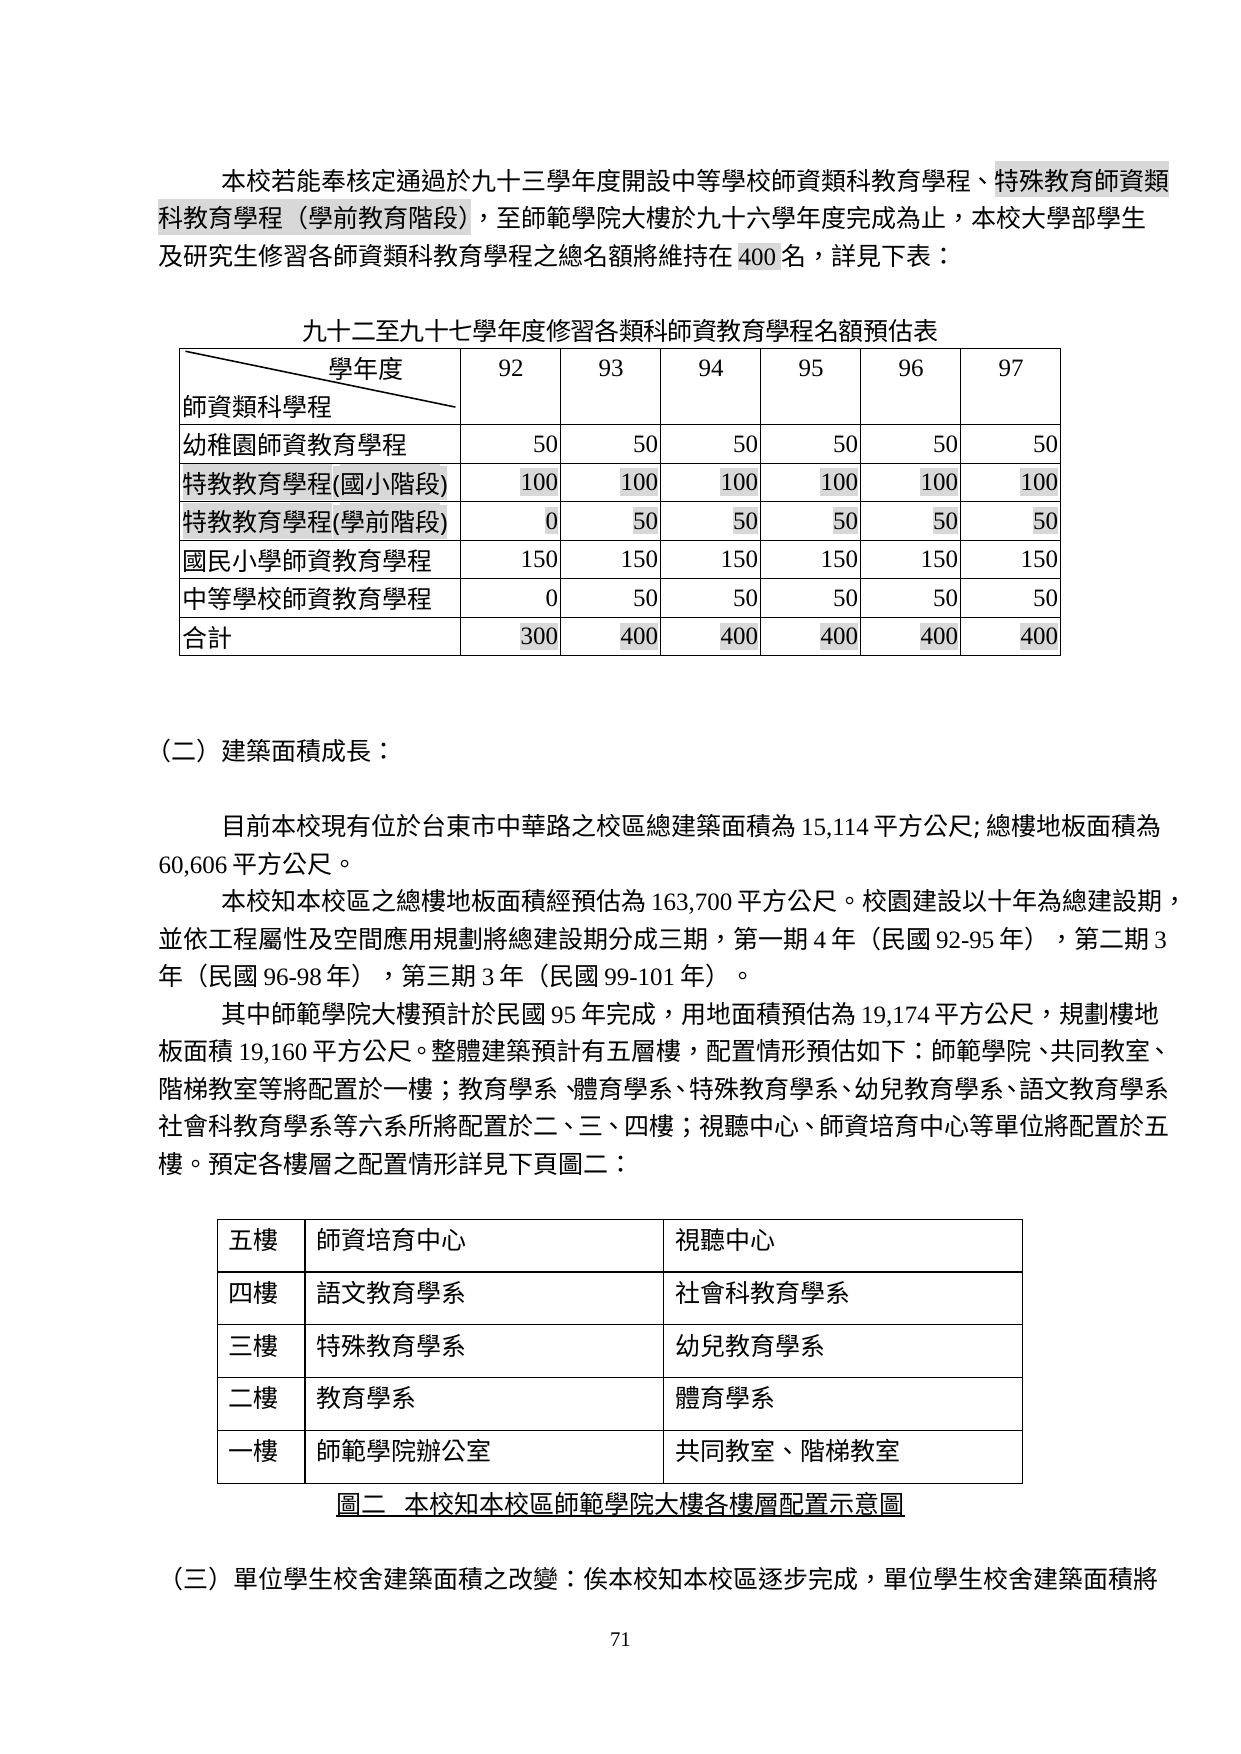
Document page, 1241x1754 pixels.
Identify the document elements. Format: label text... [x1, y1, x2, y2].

table_cell 幼稚園師資教育學程 [180, 425, 460, 462]
text 圖二 本校知本校區師範學院大樓各樓層配置示意圖 [71, 1484, 1169, 1521]
table_cell 共同教室、階梯教室 [664, 1431, 1022, 1483]
table_cell 50 [861, 425, 960, 462]
table_header 學年度 師資類科學程 [180, 349, 460, 424]
table_cell 100 [561, 464, 660, 501]
table_cell 幼兒教育學系 [664, 1325, 1022, 1377]
text （二）建築面積成長： [146, 731, 1169, 769]
table_cell 400 [561, 618, 660, 655]
table_cell 一樓 [218, 1431, 304, 1483]
table_cell 150 [761, 541, 860, 578]
table_cell 社會科教育學系 [664, 1273, 1022, 1324]
table_header 97 [961, 349, 1060, 424]
table_cell 中等學校師資教育學程 [180, 579, 460, 617]
table_header 95 [761, 349, 860, 424]
table_cell 50 [661, 502, 760, 539]
table_cell 400 [961, 618, 1060, 655]
table_cell 50 [961, 425, 1060, 462]
table_cell 特殊教育學系 [306, 1325, 663, 1377]
table_cell 50 [861, 579, 960, 617]
text （三）單位學生校舍建築面積之改變：俟本校知本校區逐步完成，單位學生校舍建築面積將 [158, 1559, 1169, 1596]
table_cell 100 [761, 464, 860, 501]
text 九十二至九十七學年度修習各類科師資教育學程名額預估表 [71, 310, 1169, 348]
text 本校知本校區之總樓地板面積經預估為163,700平方公尺。校園建設以十年為總建設期，並依工程屬性及空間應用規劃將總建設期分成三期，第一期4年（民國92-95年），第二期3年（民國96-98年），第三期3年（民國99-101年）。 [158, 881, 1169, 994]
table_cell 100 [661, 464, 760, 501]
table_cell 400 [861, 618, 960, 655]
table_cell 100 [461, 464, 560, 501]
table_cell 150 [661, 541, 760, 578]
table_cell 400 [661, 618, 760, 655]
table_header 94 [661, 349, 760, 424]
table_cell 300 [461, 618, 560, 655]
table_cell 師範學院辦公室 [306, 1431, 663, 1483]
table_cell 150 [861, 541, 960, 578]
table_cell 0 [461, 579, 560, 617]
table_cell 100 [861, 464, 960, 501]
table_header 93 [561, 349, 660, 424]
table_cell 二樓 [218, 1378, 304, 1430]
table_header 師資培育中心 [306, 1220, 663, 1271]
table_cell 50 [461, 425, 560, 462]
text 其中師範學院大樓預計於民國95年完成，用地面積預估為19,174平方公尺，規劃樓地板面積19,160平方公尺。整體建築預計有五層樓，配置情形預估如下：師範學院、共同教室、階梯教室等將配置於一樓；教育學系、體育學系、特殊教育學系、幼兒教育學系、語文教育學系、社會科教育學系等六系所將配置於二、三、四樓；視聽中心、師資培育中心等單位將配置於五樓。預定各樓層之配置情形詳見下頁圖二： [158, 994, 1169, 1181]
table_cell 體育學系 [664, 1378, 1022, 1430]
table_cell 50 [961, 579, 1060, 617]
table_header 92 [461, 349, 560, 424]
table_cell 400 [761, 618, 860, 655]
table_cell 合計 [180, 618, 460, 655]
table_cell 50 [561, 502, 660, 539]
text 本校若能奉核定通過於九十三學年度開設中等學校師資類科教育學程、特殊教育師資類科教育學程（學前教育階段），至師範學院大樓於九十六學年度完成為止，本校大學部學生及研究生修習各師資類科教育學程之總名額將維持在400名，詳見下表： [158, 160, 1169, 273]
table_cell 50 [961, 502, 1060, 539]
table_cell 語文教育學系 [306, 1273, 663, 1324]
table_cell 特教教育學程(國小階段) [180, 464, 460, 501]
table_cell 50 [561, 425, 660, 462]
table_header 視聽中心 [664, 1220, 1022, 1271]
table_cell 四樓 [218, 1273, 304, 1324]
table_cell 0 [461, 502, 560, 539]
table_cell 50 [761, 579, 860, 617]
table_cell 50 [761, 502, 860, 539]
table_cell 三樓 [218, 1325, 304, 1377]
table_header 96 [861, 349, 960, 424]
table_cell 50 [561, 579, 660, 617]
table_cell 特教教育學程(學前階段) [180, 502, 460, 539]
table_cell 100 [961, 464, 1060, 501]
table_cell 150 [461, 541, 560, 578]
table_cell 50 [661, 579, 760, 617]
text 目前本校現有位於台東市中華路之校區總建築面積為15,114平方公尺; 總樓地板面積為60,606平方公尺。 [158, 806, 1169, 881]
table_cell 50 [861, 502, 960, 539]
table_cell 50 [761, 425, 860, 462]
table_cell 150 [561, 541, 660, 578]
table_header 五樓 [218, 1220, 304, 1271]
table_cell 教育學系 [306, 1378, 663, 1430]
table_cell 國民小學師資教育學程 [180, 541, 460, 578]
table_cell 150 [961, 541, 1060, 578]
table_cell 50 [661, 425, 760, 462]
